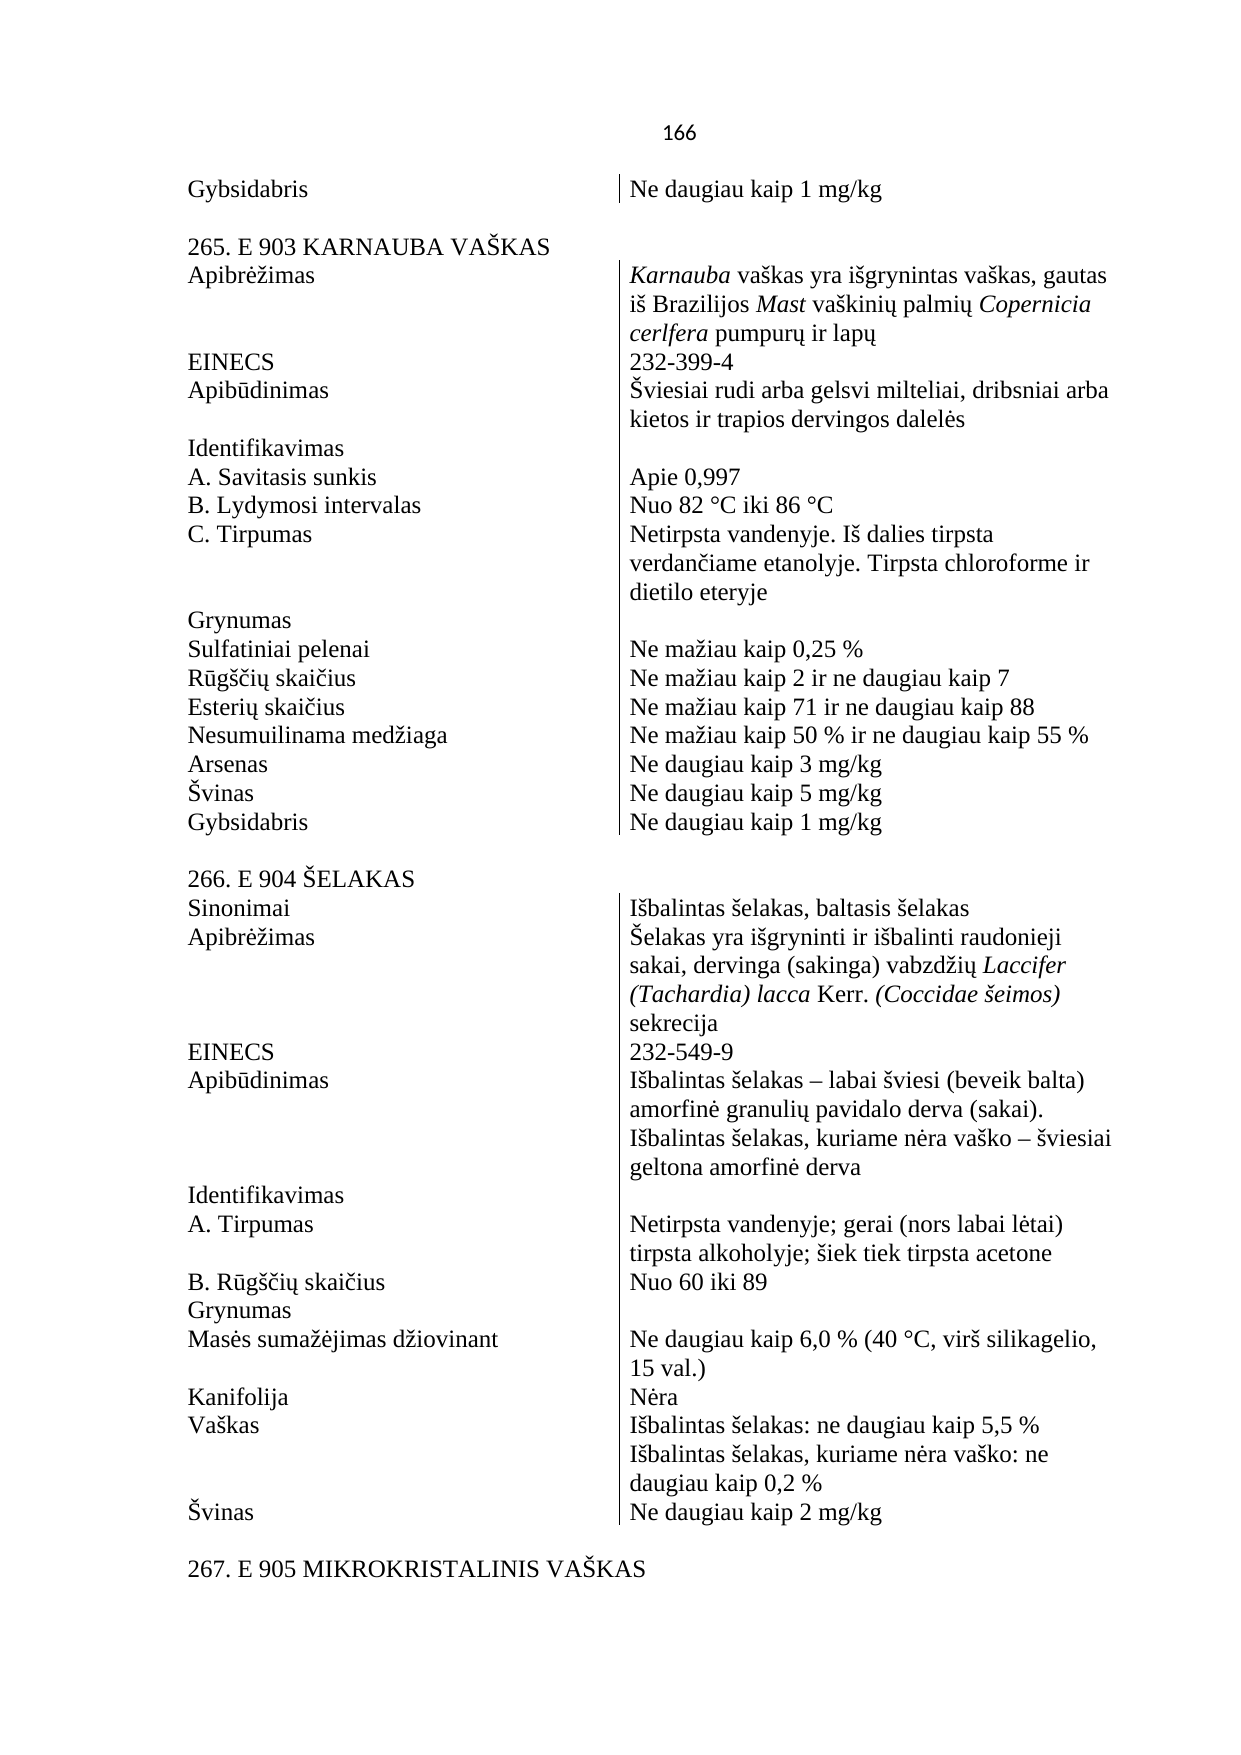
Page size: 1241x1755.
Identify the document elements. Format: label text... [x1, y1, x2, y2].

table_cell Apie 0,997 [620, 462, 1122, 490]
table_cell Apibūdinimas [177, 375, 619, 433]
table_cell Identifikavimas [177, 1180, 619, 1209]
table_cell Ne mažiau kaip 50 % ir ne daugiau kaip 55 % [620, 720, 1122, 749]
table_cell 232-399-4 [620, 347, 1122, 375]
table_cell Nėra [620, 1382, 1122, 1410]
table_cell Ne mažiau kaip 0,25 % [620, 634, 1122, 663]
table_cell [620, 605, 1122, 634]
table_cell Netirpsta vandenyje; gerai (nors labai lėtai) tirpsta alkoholyje; šiek tiek tirpsta acetone [620, 1209, 1122, 1267]
table_cell Ne daugiau kaip 2 mg/kg [620, 1497, 1122, 1525]
table_cell Švinas [177, 778, 619, 807]
table_cell B. Lydymosi intervalas [177, 490, 619, 519]
table_cell Kanifolija [177, 1382, 619, 1410]
table_cell Apibrėžimas [177, 260, 619, 347]
table_cell Gybsidabris [177, 807, 619, 835]
table_cell Grynumas [177, 605, 619, 634]
table_cell EINECS [177, 347, 619, 375]
table_cell Identifikavimas [177, 433, 619, 462]
table_cell Išbalintas šelakas: ne daugiau kaip 5,5 % Išbalintas šelakas, kuriame nėra vaško: ne daugiau kaip 0,2 % [620, 1410, 1122, 1497]
table_cell Nesumuilinama medžiaga [177, 720, 619, 749]
table_cell A. Tirpumas [177, 1209, 619, 1267]
table_cell Esterių skaičius [177, 692, 619, 720]
table_cell Apibrėžimas [177, 922, 619, 1037]
table_cell 265. E 903 KARNAUBA VAŠKAS [177, 203, 1122, 260]
table_cell Išbalintas šelakas, baltasis šelakas [620, 893, 1122, 922]
table_cell Švinas [177, 1497, 619, 1525]
table_cell Ne daugiau kaip 1 mg/kg [620, 174, 1122, 203]
table_cell Apibūdinimas [177, 1065, 619, 1180]
table_cell Gybsidabris [177, 174, 619, 203]
table_cell A. Savitasis sunkis [177, 462, 619, 490]
table_cell Arsenas [177, 749, 619, 778]
table_cell [620, 433, 1122, 462]
table_cell Šviesiai rudi arba gelsvi milteliai, dribsniai arba kietos ir trapios dervingos dalelės [620, 375, 1122, 433]
table_cell Sulfatiniai pelenai [177, 634, 619, 663]
table_cell 232-549-9 [620, 1037, 1122, 1065]
table_cell Ne daugiau kaip 6,0 % (40 °C, virš silikagelio, 15 val.) [620, 1324, 1122, 1382]
table_cell 266. E 904 ŠELAKAS [177, 835, 1122, 893]
table_cell C. Tirpumas [177, 519, 619, 605]
table_cell Šelakas yra išgryninti ir išbalinti raudonieji sakai, dervinga (sakinga) vabzdžių Laccifer (Tachardia) lacca Kerr. (Coccidae šeimos) sekrecija [620, 922, 1122, 1037]
table_cell Karnauba vaškas yra išgrynintas vaškas, gautas iš Brazilijos Mast vaškinių palmių Copernicia cerlfera pumpurų ir lapų [620, 260, 1122, 347]
table_cell Ne mažiau kaip 71 ir ne daugiau kaip 88 [620, 692, 1122, 720]
table_cell Ne daugiau kaip 1 mg/kg [620, 807, 1122, 835]
table_cell [620, 1180, 1122, 1209]
table_cell Nuo 60 iki 89 [620, 1267, 1122, 1295]
table_cell Rūgščių skaičius [177, 663, 619, 692]
table_cell Išbalintas šelakas – labai šviesi (beveik balta) amorfinė granulių pavidalo derva (sakai). Išbalintas šelakas, kuriame nėra vaško – šviesiai geltona amorfinė derva [620, 1065, 1122, 1180]
table_cell Ne mažiau kaip 2 ir ne daugiau kaip 7 [620, 663, 1122, 692]
table_cell Grynumas [177, 1295, 619, 1324]
table_cell [620, 1295, 1122, 1324]
table_cell Masės sumažėjimas džiovinant [177, 1324, 619, 1382]
table_cell Ne daugiau kaip 3 mg/kg [620, 749, 1122, 778]
table_cell Ne daugiau kaip 5 mg/kg [620, 778, 1122, 807]
table_cell 267. E 905 MIKROKRISTALINIS VAŠKAS [177, 1525, 1122, 1583]
table_cell Netirpsta vandenyje. Iš dalies tirpsta verdančiame etanolyje. Tirpsta chloroforme ir dietilo eteryje [620, 519, 1122, 605]
table_cell Vaškas [177, 1410, 619, 1497]
table_cell EINECS [177, 1037, 619, 1065]
table_cell Sinonimai [177, 893, 619, 922]
table_cell Nuo 82 °C iki 86 °C [620, 490, 1122, 519]
table_cell B. Rūgščių skaičius [177, 1267, 619, 1295]
